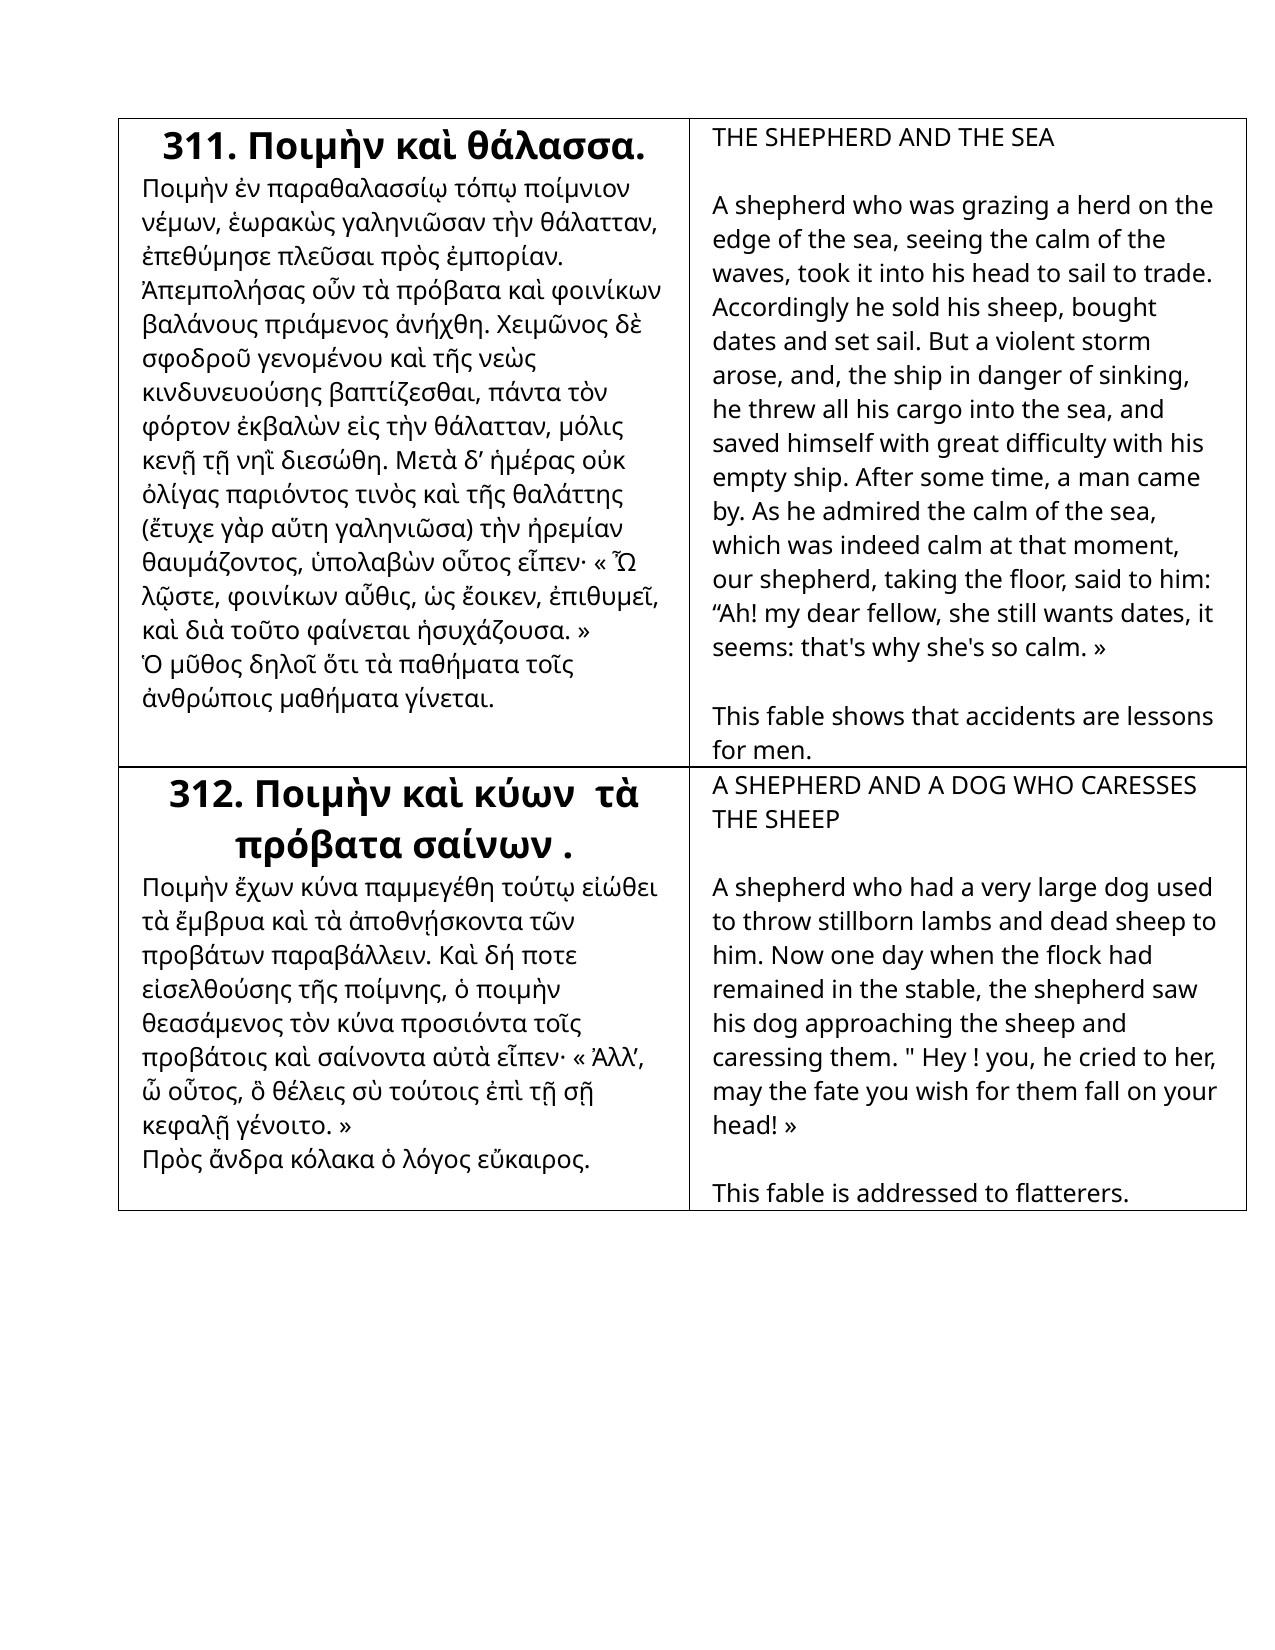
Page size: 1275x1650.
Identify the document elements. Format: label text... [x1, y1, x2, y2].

table_cell 311. Ποιμὴν καὶ θάλασσα. Ποιμὴν ἐν παραθαλασσίῳ τόπῳ ποίμνιον νέμων, ἑωρακὼς γαληνιῶσαν τὴν θάλατταν, ἐπεθύμησε πλεῦσαι πρὸς ἐμπορίαν. Ἀπεμπολήσας οὖν τὰ πρόβατα καὶ φοινίκων βαλάνους πριάμενος ἀνήχθη. Χειμῶνος δὲ σφοδροῦ γενομένου καὶ τῆς νεὼς κινδυνευούσης βαπτίζεσθαι, πάντα τὸν φόρτον ἐκβαλὼν εἰς τὴν θάλατταν, μόλις κενῇ τῇ νηῒ διεσώθη. Μετὰ δ’ ἡμέρας οὐκ ὀλίγας παριόντος τινὸς καὶ τῆς θαλάττης (ἔτυχε γὰρ αὕτη γαληνιῶσα) τὴν ἠρεμίαν θαυμάζοντος, ὑπολαβὼν οὗτος εἶπεν· « Ὦ λῷστε, φοινίκων αὖθις, ὡς ἔοικεν, ἐπιθυμεῖ, καὶ διὰ τοῦτο φαίνεται ἡσυχάζουσα. » Ὁ μῦθος δηλοῖ ὅτι τὰ παθήματα τοῖς ἀνθρώποις μαθήματα γίνεται. [119, 119, 689, 766]
table_cell A SHEPHERD AND A DOG WHO CARESSES THE SHEEP A shepherd who had a very large dog used to throw stillborn lambs and dead sheep to him. Now one day when the flock had remained in the stable, the shepherd saw his dog approaching the sheep and caressing them. " Hey ! you, he cried to her, may the fate you wish for them fall on your head! » This fable is addressed to flatterers. [690, 768, 1246, 1210]
table_cell 312. Ποιμὴν καὶ κύων τὰ πρόβατα σαίνων . Ποιμὴν ἔχων κύνα παμμεγέθη τούτῳ εἰώθει τὰ ἔμβρυα καὶ τὰ ἀποθνῄσκοντα τῶν προβάτων παραβάλλειν. Καὶ δή ποτε εἰσελθούσης τῆς ποίμνης, ὁ ποιμὴν θεασάμενος τὸν κύνα προσιόντα τοῖς προβάτοις καὶ σαίνοντα αὐτὰ εἶπεν· « Ἀλλ’, ὦ οὗτος, ὃ θέλεις σὺ τούτοις ἐπὶ τῇ σῇ κεφαλῇ γένοιτο. » Πρὸς ἄνδρα κόλακα ὁ λόγος εὔκαιρος. [119, 768, 689, 1210]
table_cell THE SHEPHERD AND THE SEA A shepherd who was grazing a herd on the edge of the sea, seeing the calm of the waves, took it into his head to sail to trade. Accordingly he sold his sheep, bought dates and set sail. But a violent storm arose, and, the ship in danger of sinking, he threw all his cargo into the sea, and saved himself with great difficulty with his empty ship. After some time, a man came by. As he admired the calm of the sea, which was indeed calm at that moment, our shepherd, taking the floor, said to him: “Ah! my dear fellow, she still wants dates, it seems: that's why she's so calm. » This fable shows that accidents are lessons for men. [690, 119, 1246, 766]
